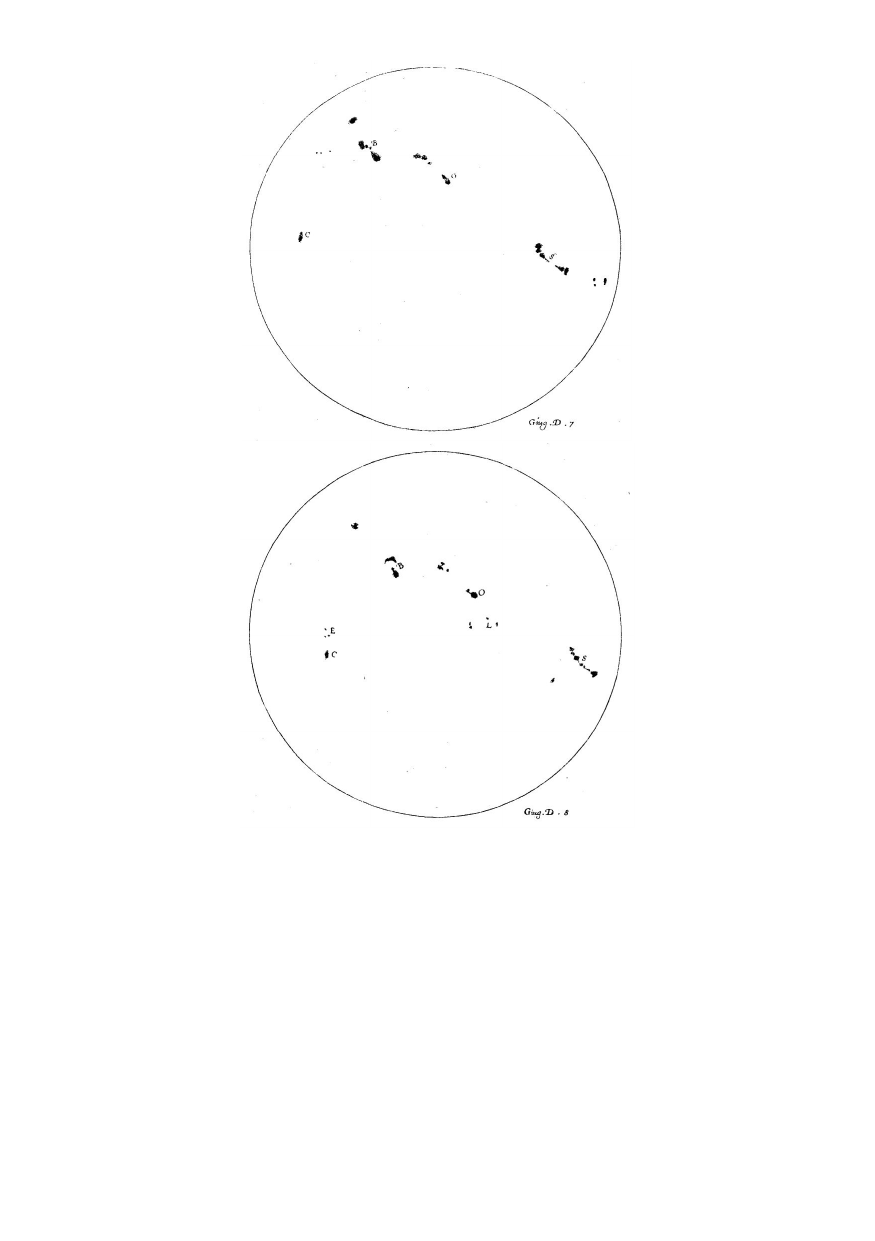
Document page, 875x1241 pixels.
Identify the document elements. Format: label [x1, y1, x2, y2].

picture [240, 443, 635, 828]
picture [242, 60, 632, 441]
